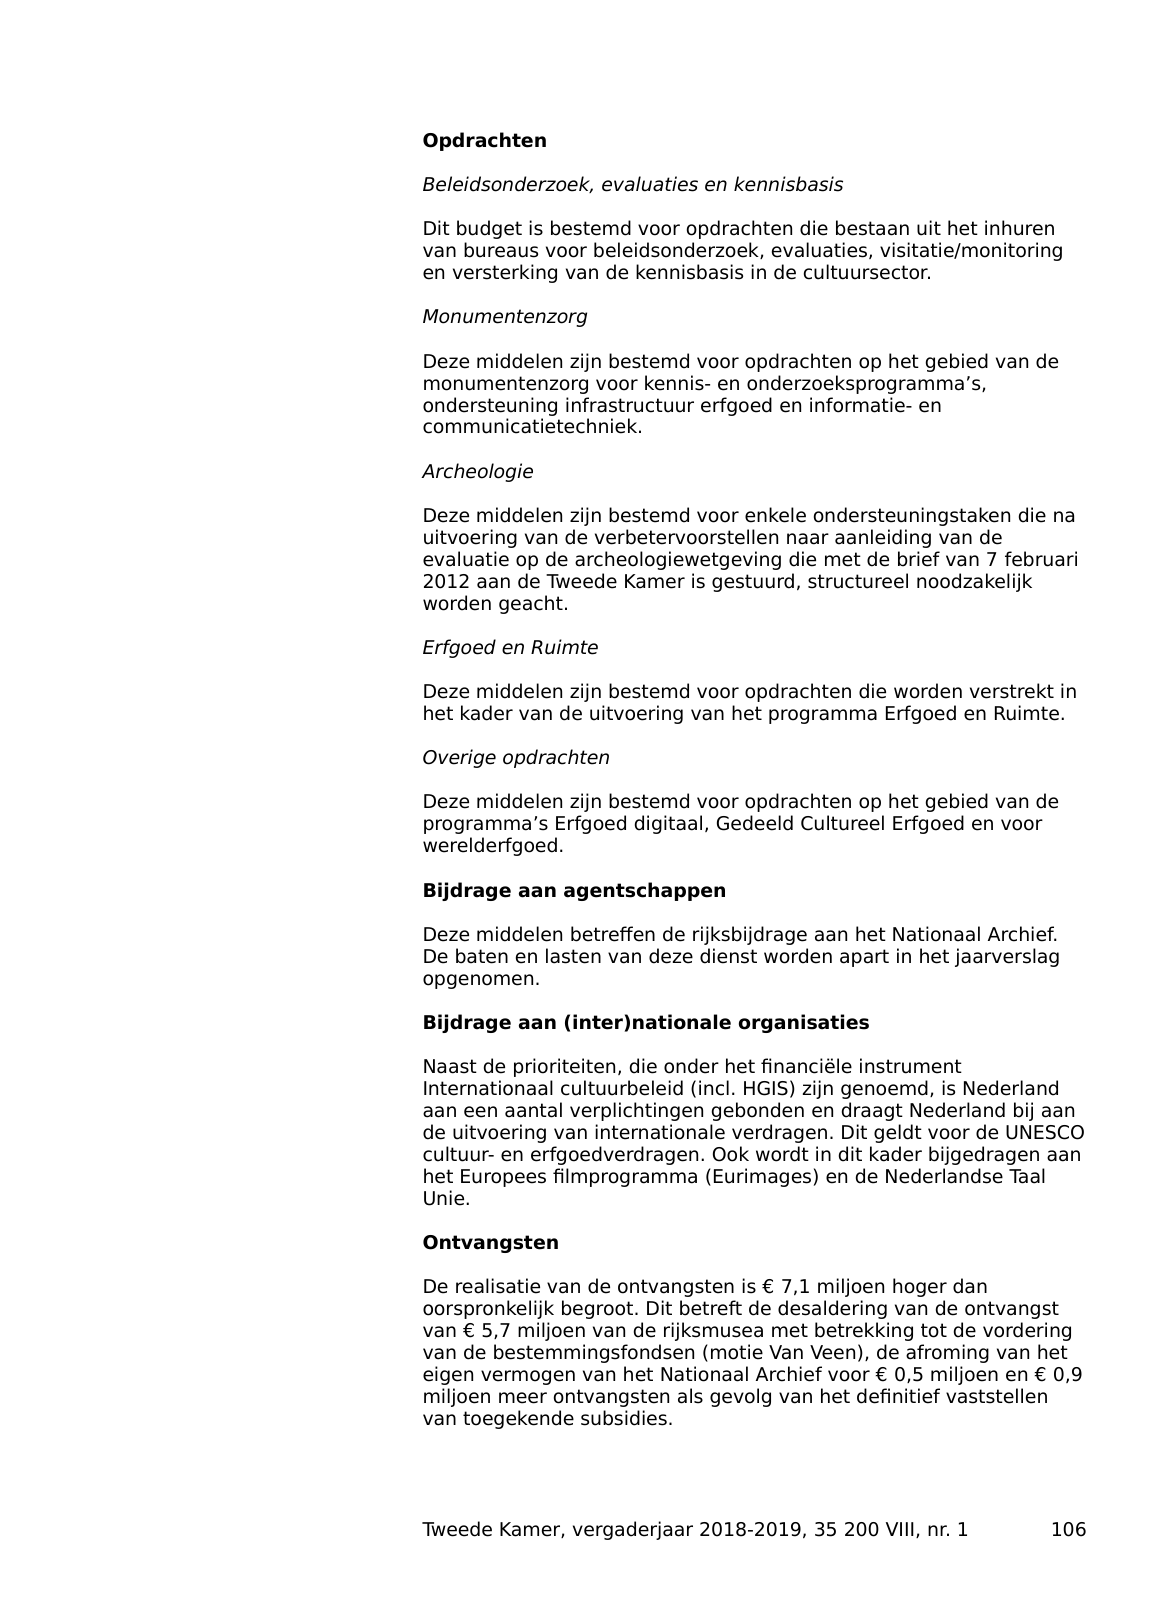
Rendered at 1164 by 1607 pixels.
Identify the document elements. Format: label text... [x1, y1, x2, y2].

text Deze middelen zijn bestemd voor opdrachten die worden verstrekt in het kader van de uitvoering van het programma Erfgoed en Ruimte. [422, 681, 1087, 725]
text Deze middelen zijn bestemd voor enkele ondersteuningstaken die na uitvoering van de verbetervoorstellen naar aanleiding van de evaluatie op de archeologiewetgeving die met de brief van 7 februari 2012 aan de Tweede Kamer is gestuurd, structureel noodzakelijk worden geacht. [422, 505, 1087, 615]
subtitle Opdrachten [422, 130, 1087, 152]
text Deze middelen zijn bestemd voor opdrachten op het gebied van de monumentenzorg voor kennis- en onderzoeksprogramma’s, ondersteuning infrastructuur erfgoed en informatie- en communicatietechniek. [422, 351, 1087, 438]
subtitle Bijdrage aan agentschappen [422, 879, 1087, 901]
subtitle Bijdrage aan (inter)nationale organisaties [422, 1012, 1087, 1034]
subtitle Beleidsonderzoek, evaluaties en kennisbasis [422, 174, 1087, 196]
text Naast de prioriteiten, die onder het financiële instrument Internationaal cultuurbeleid (incl. HGIS) zijn genoemd, is Nederland aan een aantal verplichtingen gebonden en draagt Nederland bij aan de uitvoering van internationale verdragen. Dit geldt voor de UNESCO cultuur- en erfgoedverdragen. Ook wordt in dit kader bijgedragen aan het Europees filmprogramma (Eurimages) en de Nederlandse Taal Unie. [422, 1056, 1087, 1210]
subtitle Overige opdrachten [422, 747, 1087, 769]
text Deze middelen betreffen de rijksbijdrage aan het Nationaal Archief. De baten en lasten van deze dienst worden apart in het jaarverslag opgenomen. [422, 924, 1087, 989]
text Deze middelen zijn bestemd voor opdrachten op het gebied van de programma’s Erfgoed digitaal, Gedeeld Cultureel Erfgoed en voor werelderfgoed. [422, 791, 1087, 857]
subtitle Monumentenzorg [422, 306, 1087, 328]
subtitle Ontvangsten [422, 1232, 1087, 1254]
subtitle Archeologie [422, 461, 1087, 483]
subtitle Erfgoed en Ruimte [422, 637, 1087, 659]
text Dit budget is bestemd voor opdrachten die bestaan uit het inhuren van bureaus voor beleidsonderzoek, evaluaties, visitatie/monitoring en versterking van de kennisbasis in de cultuursector. [422, 218, 1087, 284]
text De realisatie van de ontvangsten is € 7,1 miljoen hoger dan oorspronkelijk begroot. Dit betreft de desaldering van de ontvangst van € 5,7 miljoen van de rijksmusea met betrekking tot de vordering van de bestemmingsfondsen (motie Van Veen), de afroming van het eigen vermogen van het Nationaal Archief voor € 0,5 miljoen en € 0,9 miljoen meer ontvangsten als gevolg van het definitief vaststellen van toegekende subsidies. [422, 1276, 1087, 1430]
